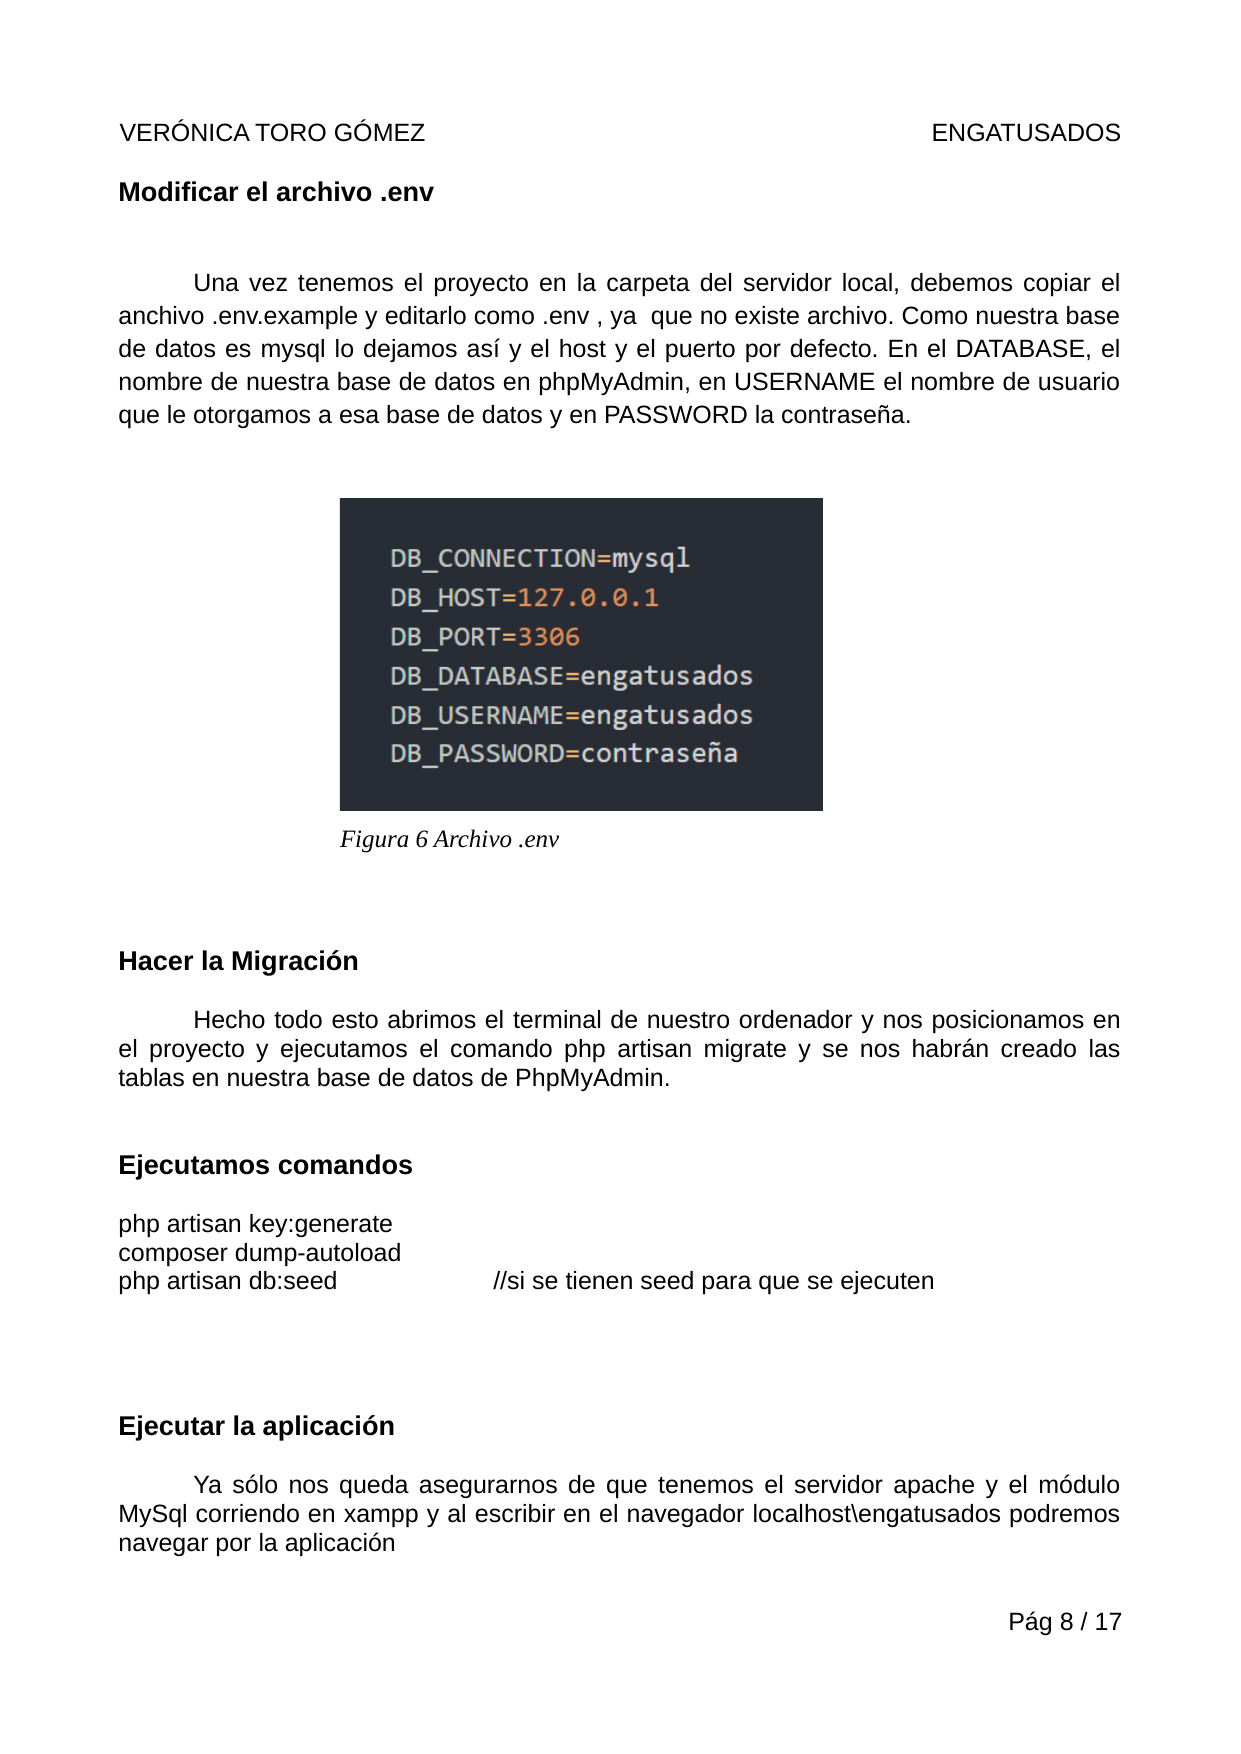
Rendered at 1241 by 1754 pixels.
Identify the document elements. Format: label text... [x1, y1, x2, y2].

text Hecho todo esto abrimos el terminal de nuestro ordenador y nos posicionamos en el proyecto y ejecutamos el comando php artisan migrate y se nos habrán creado las tablas en nuestra base de datos de PhpMyAdmin. [118, 1005, 1122, 1091]
text composer dump-autoload [118, 1238, 1122, 1266]
text Ejecutar la aplicación [118, 1410, 1122, 1441]
picture [339, 498, 823, 811]
text Figura 6 Archivo .env [340, 811, 848, 852]
subtitle Modificar el archivo .env [118, 176, 1122, 208]
text Ya sólo nos queda asegurarnos de que tenemos el servidor apache y el módulo MySql corriendo en xampp y al escribir en el navegador localhost\engatusados podremos navegar por la aplicación [118, 1470, 1122, 1556]
text php artisan key:generate [118, 1209, 1122, 1238]
text php artisan db:seed //si se tienen seed para que se ejecuten [118, 1266, 1122, 1295]
text Hacer la Migración [118, 945, 1122, 976]
text Una vez tenemos el proyecto en la carpeta del servidor local, debemos copiar el anchivo .env.example y editarlo como .env , ya que no existe archivo. Como nuestra base de datos es mysql lo dejamos así y el host y el puerto por defecto. En el DATABASE, el nombre de nuestra base de datos en phpMyAdmin, en USERNAME el nombre de usuario que le otorgamos a esa base de datos y en PASSWORD la contraseña. [118, 268, 1122, 428]
text Ejecutamos comandos [118, 1149, 1122, 1180]
